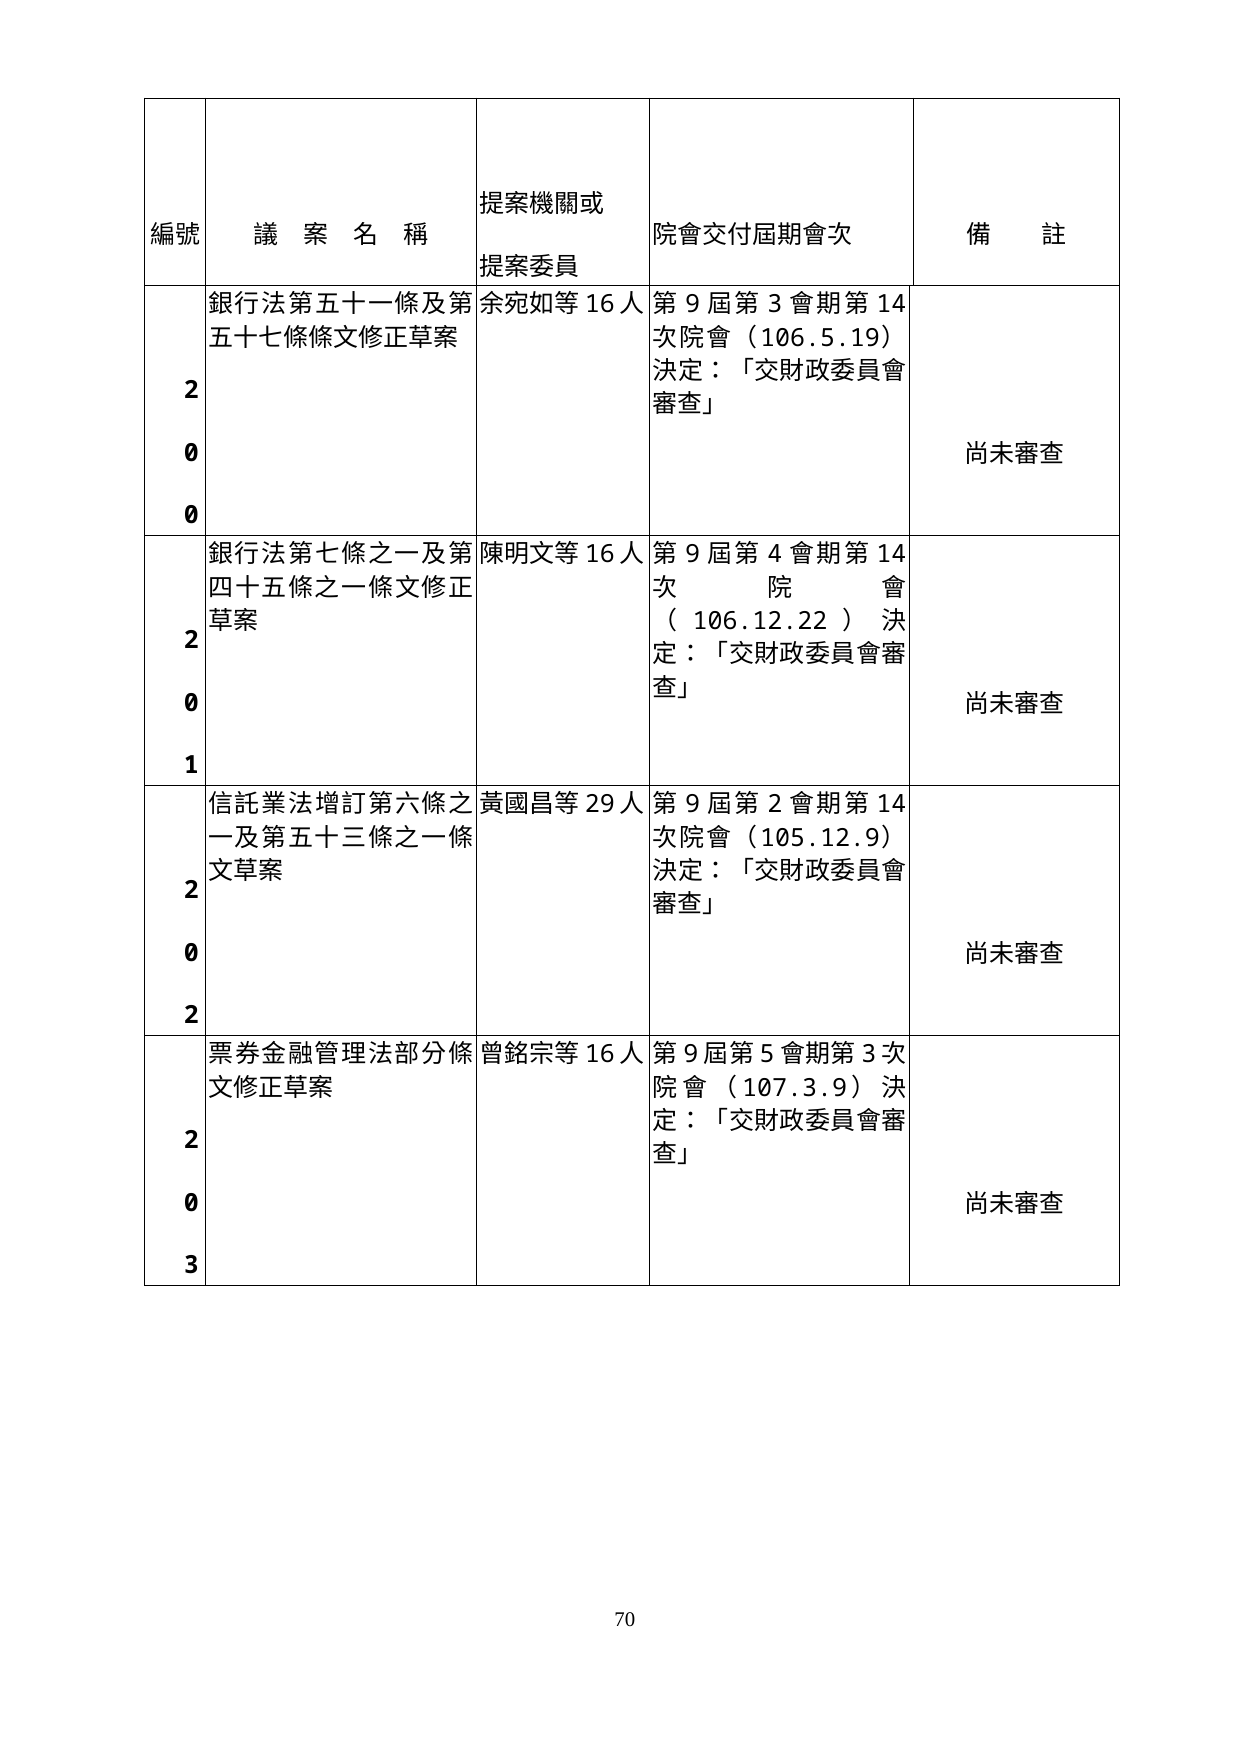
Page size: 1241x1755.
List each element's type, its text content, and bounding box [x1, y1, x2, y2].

table_cell 黃國昌等29人 [477, 786, 649, 1035]
table_cell [145, 536, 205, 785]
table_cell 第9屆第4會期第14次院會（106.12.22）決定：「交財政委員會審查」 [650, 536, 909, 785]
table_cell [145, 1036, 205, 1285]
table_cell 銀行法第五十一條及第五十七條條文修正草案 [206, 286, 476, 535]
table_cell 尚未審查 [910, 286, 1119, 535]
table_cell 第9屆第2會期第14次院會（105.12.9）決定：「交財政委員會審查」 [650, 786, 909, 1035]
table_cell 尚未審查 [910, 1036, 1119, 1285]
table_cell 曾銘宗等16人 [477, 1036, 649, 1285]
table_cell 銀行法第七條之一及第四十五條之一條文修正草案 [206, 536, 476, 785]
table_cell 第9屆第5會期第3次院會（107.3.9）決定：「交財政委員會審查」 [650, 1036, 909, 1285]
table_cell [145, 786, 205, 1035]
table_header 院會交付屆期會次 [650, 99, 913, 285]
table_header 備 註 [914, 99, 1119, 285]
table_cell 第9屆第3會期第14次院會（106.5.19）決定：「交財政委員會審查」 [650, 286, 909, 535]
table_cell 尚未審查 [910, 536, 1119, 785]
table_cell 信託業法增訂第六條之一及第五十三條之一條文草案 [206, 786, 476, 1035]
table_cell 尚未審查 [910, 786, 1119, 1035]
table_header 編號 [145, 99, 205, 285]
table_cell 票券金融管理法部分條文修正草案 [206, 1036, 476, 1285]
table_cell [145, 286, 205, 535]
table_cell 陳明文等16人 [477, 536, 649, 785]
table_cell 余宛如等16人 [477, 286, 649, 535]
table_header 議 案 名 稱 [206, 99, 476, 285]
table_header 提案機關或 提案委員 [477, 99, 649, 285]
